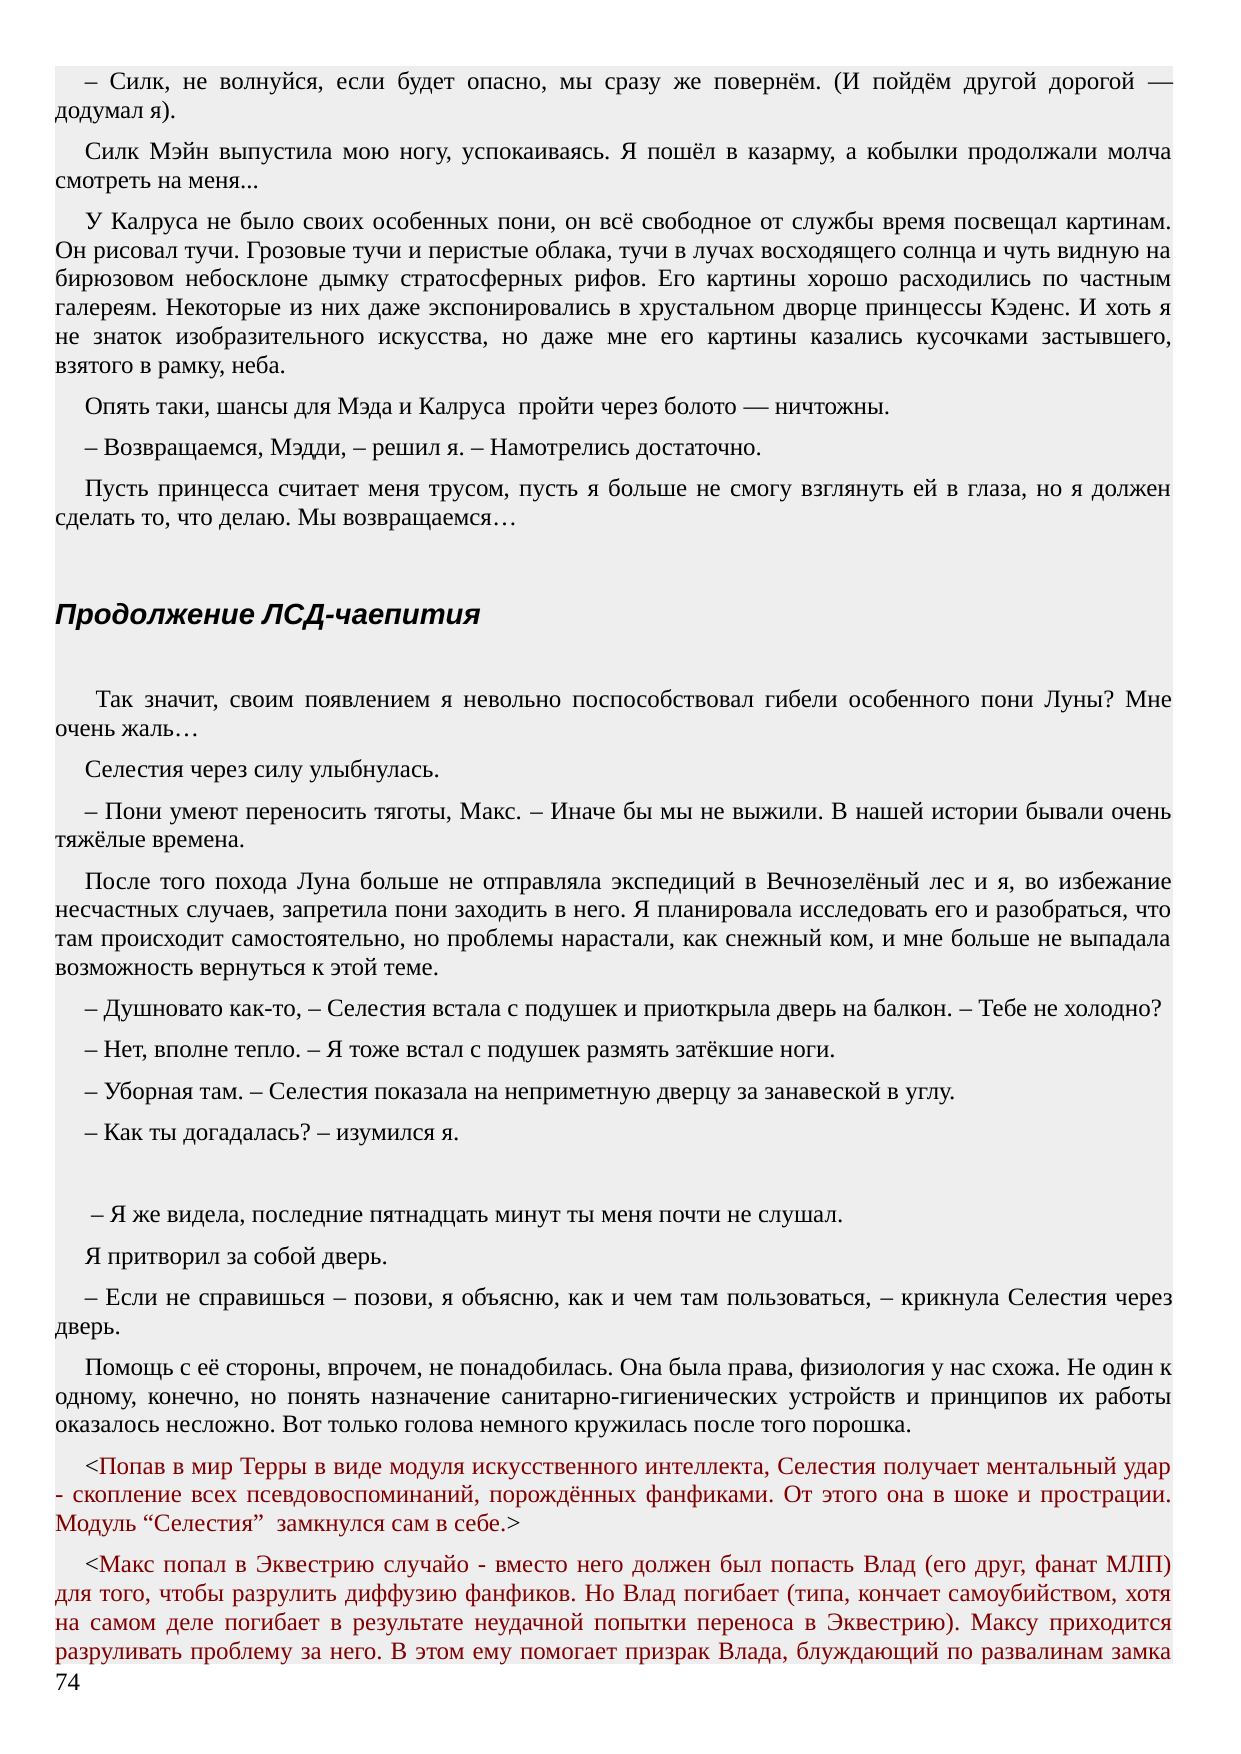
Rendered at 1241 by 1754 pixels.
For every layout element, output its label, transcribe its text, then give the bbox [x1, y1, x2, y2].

text Селестия через силу улыбнулась. [55, 754, 1173, 783]
text <Макс попал в Эквестрию случайо - вместо него должен был попасть Влад (его друг, фанат МЛП) для того, чтобы разрулить диффузию фанфиков. Но Влад погибает (типа, кончает самоубийством, хотя на самом деле погибает в результате неудачной попытки переноса в Эквестрию). Максу приходится разруливать проблему за него. В этом ему помогает призрак Влада, блуждающий по развалинам замка [55, 1549, 1173, 1664]
text После того похода Луна больше не отправляла экспедиций в Вечнозелёный лес и я, во избежание несчастных случаев, запретила пони заходить в него. Я планировала исследовать его и разобраться, что там происходит самостоятельно, но проблемы нарастали, как снежный ком, и мне больше не выпадала возможность вернуться к этой теме. [55, 866, 1173, 981]
text – Пони умеют переносить тяготы, Макс. – Иначе бы мы не выжили. В нашей истории бывали очень тяжёлые времена. [55, 796, 1173, 853]
text – Уборная там. – Селестия показала на неприметную дверцу за занавеской в углу. [55, 1076, 1173, 1104]
text – Если не справишься – позови, я объясню, как и чем там пользоваться, – крикнула Селестия через дверь. [55, 1282, 1173, 1339]
subtitle Продолжение ЛСД-чаепития [55, 597, 1173, 631]
text – Я же видела, последние пятнадцать минут ты меня почти не слушал. [55, 1199, 1173, 1228]
text – Нет, вполне тепло. – Я тоже встал с подушек размять затёкшие ноги. [55, 1034, 1173, 1063]
text Я притворил за собой дверь. [55, 1241, 1173, 1269]
text Помощь с её стороны, впрочем, не понадобилась. Она была права, физиология у нас схожа. Не один к одному, конечно, но понять назначение санитарно-гигиенических устройств и принципов их работы оказалось несложно. Вот только голова немного кружилась после того порошка. [55, 1352, 1173, 1438]
text У Калруса не было своих особенных пони, он всё свободное от службы время посвещал картинам. Он рисовал тучи. Грозовые тучи и перистые облака, тучи в лучах восходящего солнца и чуть видную на бирюзовом небосклоне дымку стратосферных рифов. Его картины хорошо расходились по частным галереям. Некоторые из них даже экспонировались в хрустальном дворце принцессы Кэденс. И хоть я не знаток изобразительного искусства, но даже мне его картины казались кусочками застывшего, взятого в рамку, неба. [55, 206, 1173, 378]
text – Силк, не волнуйся, если будет опасно, мы сразу же повернём. (И пойдём другой дорогой — додумал я). [55, 66, 1173, 123]
text <Попав в мир Терры в виде модуля искусственного интеллекта, Селестия получает ментальный удар - скопление всех псевдовоспоминаний, порождённых фанфиками. От этого она в шоке и прострации. Модуль “Селестия” замкнулся сам в себе.> [55, 1451, 1173, 1537]
text Так значит, своим появлением я невольно поспособствовал гибели особенного пони Луны? Мне очень жаль… [55, 684, 1173, 742]
text Силк Мэйн выпустила мою ногу, успокаиваясь. Я пошёл в казарму, а кобылки продолжали молча смотреть на меня... [55, 136, 1173, 193]
text – Возвращаемся, Мэдди, – решил я. – Намотрелись достаточно. [55, 432, 1173, 461]
text Пусть принцесса считает меня трусом, пусть я больше не смогу взглянуть ей в глаза, но я должен сделать то, что делаю. Мы возвращаемся… [55, 473, 1173, 531]
text – Как ты догадалась? – изумился я. [55, 1117, 1173, 1146]
text – Душновато как-то, – Селестия встала с подушек и приоткрыла дверь на балкон. – Тебе не холодно? [55, 993, 1173, 1022]
text Опять таки, шансы для Мэда и Калруса пройти через болото — ничтожны. [55, 391, 1173, 420]
